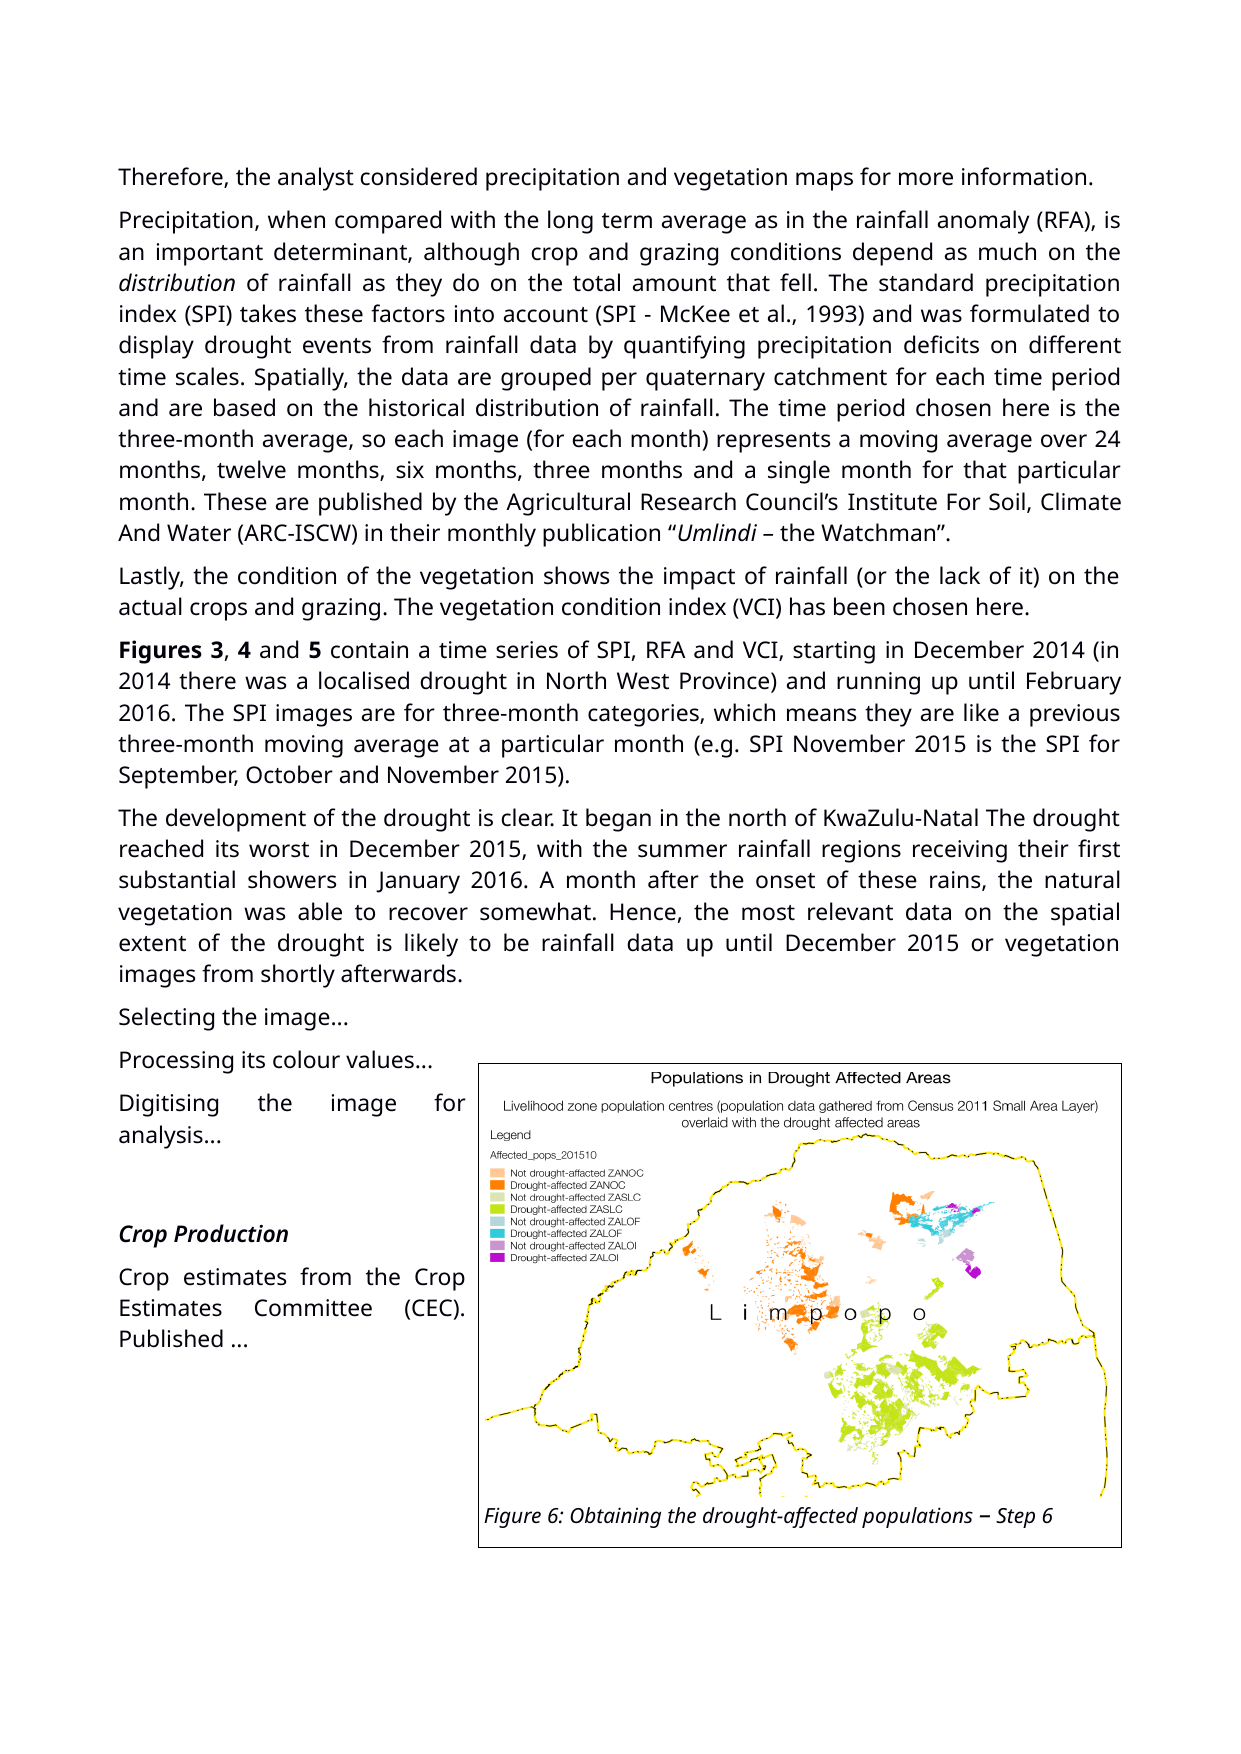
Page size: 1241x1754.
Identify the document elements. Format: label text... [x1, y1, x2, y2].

picture [484, 1072, 1115, 1497]
text The development of the drought is clear. It began in the north of KwaZulu-Natal The drought reached its worst in December 2015, with the summer rainfall regions receiving their first substantial showers in January 2016. A month after the onset of these rains, the natural vegetation was able to recover somewhat. Hence, the most relevant data on the spatial extent of the drought is likely to be rainfall data up until December 2015 or vegetation images from shortly afterwards. [118, 802, 1122, 989]
text Lastly, the condition of the vegetation shows the impact of rainfall (or the lack of it) on the actual crops and grazing. The vegetation condition index (VCI) has been chosen here. [118, 560, 1122, 622]
text Therefore, the analyst considered precipitation and vegetation maps for more information. [118, 161, 1122, 192]
text Precipitation, when compared with the long term average as in the rainfall anomaly (RFA), is an important determinant, although crop and grazing conditions depend as much on the distribution of rainfall as they do on the total amount that fell. The standard precipitation index (SPI) takes these factors into account (SPI - McKee et al., 1993) and was formulated to display drought events from rainfall data by quantifying precipitation deficits on different time scales. Spatially, the data are grouped per quaternary catchment for each time period and are based on the historical distribution of rainfall. The time period chosen here is the three-month average, so each image (for each month) represents a moving average over 24 months, twelve months, six months, three months and a single month for that particular month. These are published by the Agricultural Research Council’s Institute For Soil, Climate And Water (ARC-ISCW) in their monthly publication “Umlindi – the Watchman”. [118, 204, 1122, 548]
text Digitising the image for analysis... [118, 1087, 478, 1150]
text Crop estimates from the Crop Estimates Committee (CEC). Published ... [118, 1261, 478, 1354]
text Processing its colour values... [118, 1044, 1122, 1076]
text Figure 6: Obtaining the drought-affected populations – Step 6 [484, 1082, 1116, 1531]
text Selecting the image... [118, 1001, 1122, 1032]
subtitle Crop Production [118, 1218, 478, 1249]
text Figures 3, 4 and 5 contain a time series of SPI, RFA and VCI, starting in December 2014 (in 2014 there was a localised drought in North West Province) and running up until February 2016. The SPI images are for three-month categories, which means they are like a previous three-month moving average at a particular month (e.g. SPI November 2015 is the SPI for September, October and November 2015). [118, 634, 1122, 790]
